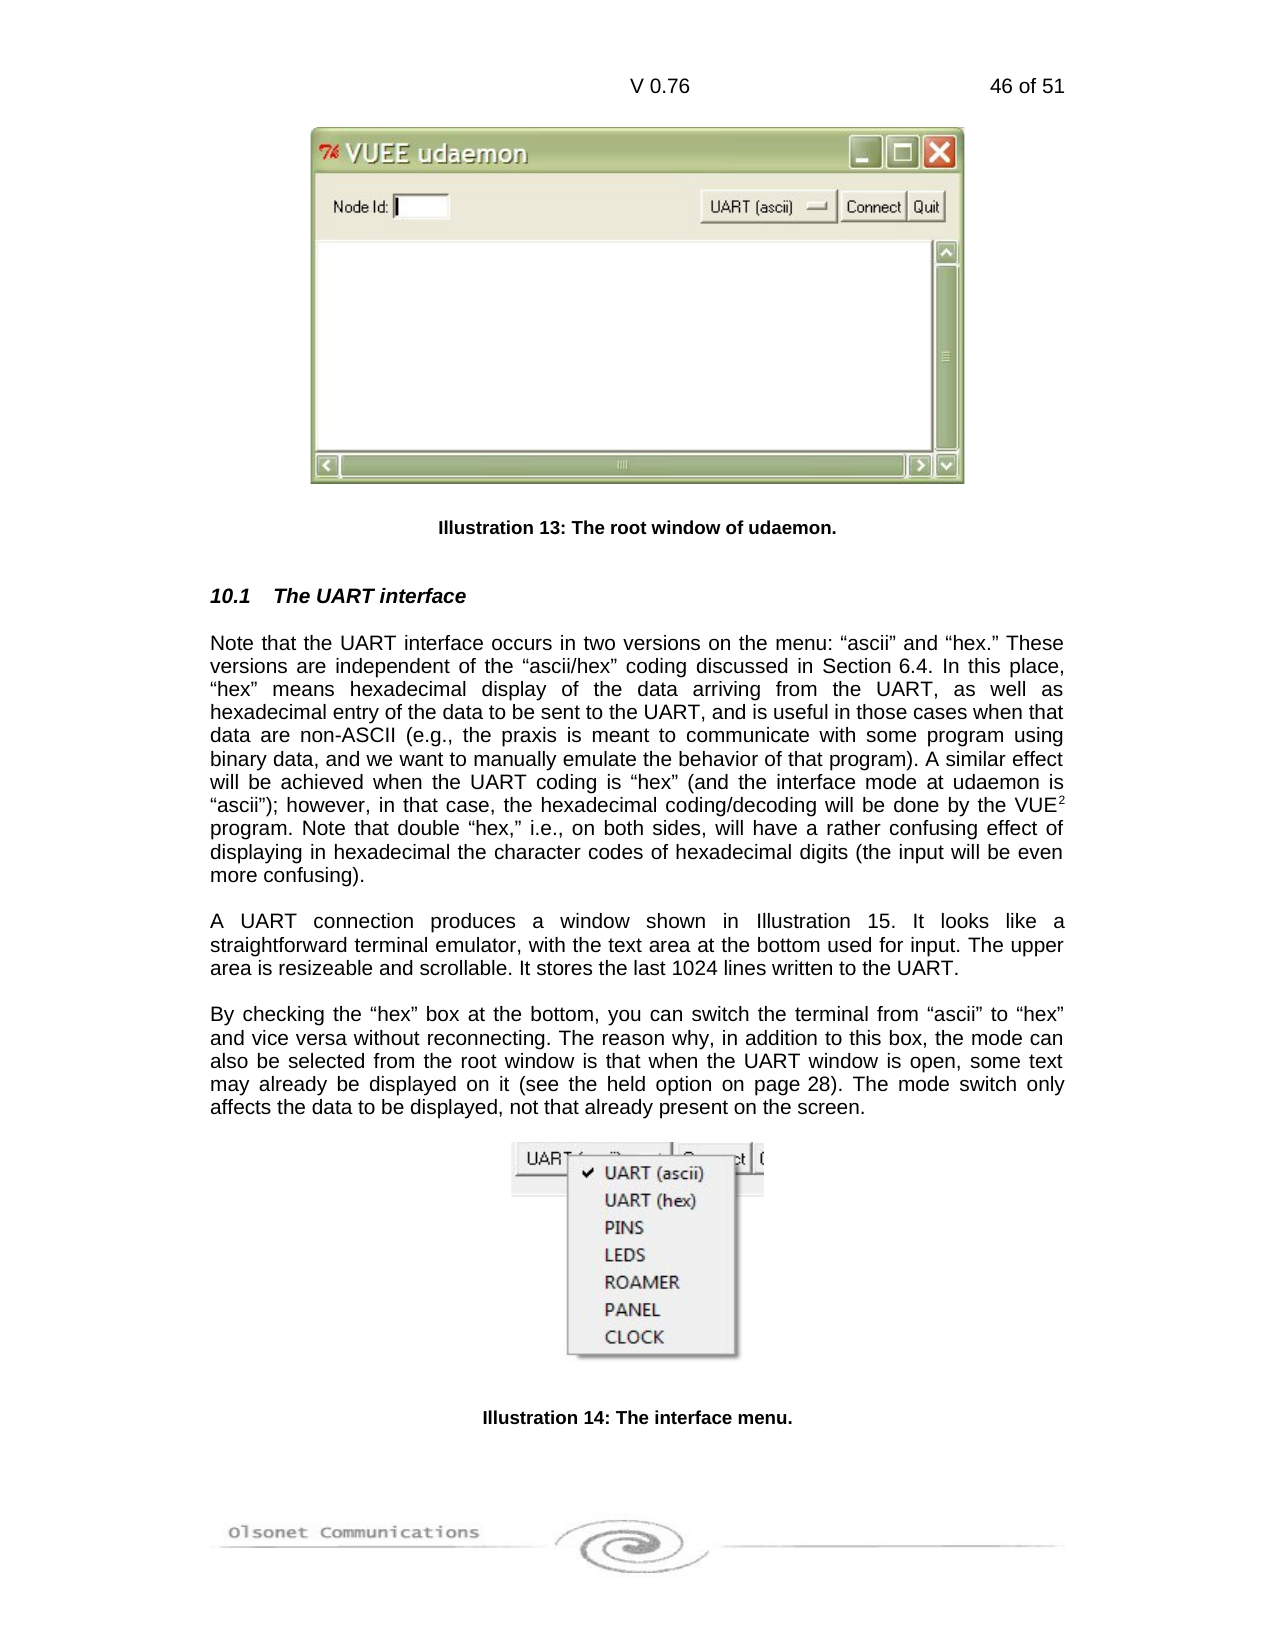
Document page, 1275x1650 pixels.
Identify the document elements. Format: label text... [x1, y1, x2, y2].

picture [210, 1504, 1065, 1596]
picture [310, 127, 965, 484]
text Note that the UART interface occurs in two versions on the menu: “ascii” and “hex.” These versions are independent of the “ascii/hex” coding discussed in Section 6.4. In this place, “hex” means hexadecimal display of the data arriving from the UART, as well as hexadecimal entry of the data to be sent to the UART, and is useful in those cases when that data are non-ASCII (e.g., the praxis is meant to communicate with some program using binary data, and we want to manually emulate the behavior of that program). A similar effect will be achieved when the UART coding is “hex” (and the interface mode at udaemon is “ascii”); however, in that case, the hexadecimal coding/decoding will be done by the VUE2 program. Note that double “hex,” i.e., on both sides, will have a rather confusing effect of displaying in hexadecimal the character codes of hexadecimal digits (the input will be even more confusing). [210, 631, 1065, 887]
text Illustration 13: The root window of udaemon. [311, 517, 964, 538]
subtitle The UART interface [210, 585, 1065, 608]
text A UART connection produces a window shown in Illustration 15. It looks like a straightforward terminal emulator, with the text area at the bottom used for input. The upper area is resizeable and scrollable. It stores the last 1024 lines written to the UART. [210, 910, 1065, 979]
text By checking the “hex” box at the bottom, you can switch the terminal from “ascii” to “hex” and vice versa without reconnecting. The reason why, in addition to this box, the mode can also be selected from the root window is that when the UART window is open, some text may already be displayed on it (see the held option on page 28). The mode switch only affects the data to be displayed, not that already present on the screen. [210, 1003, 1065, 1119]
picture [511, 1142, 764, 1374]
text Illustration 14: The interface menu. [481, 1407, 794, 1428]
